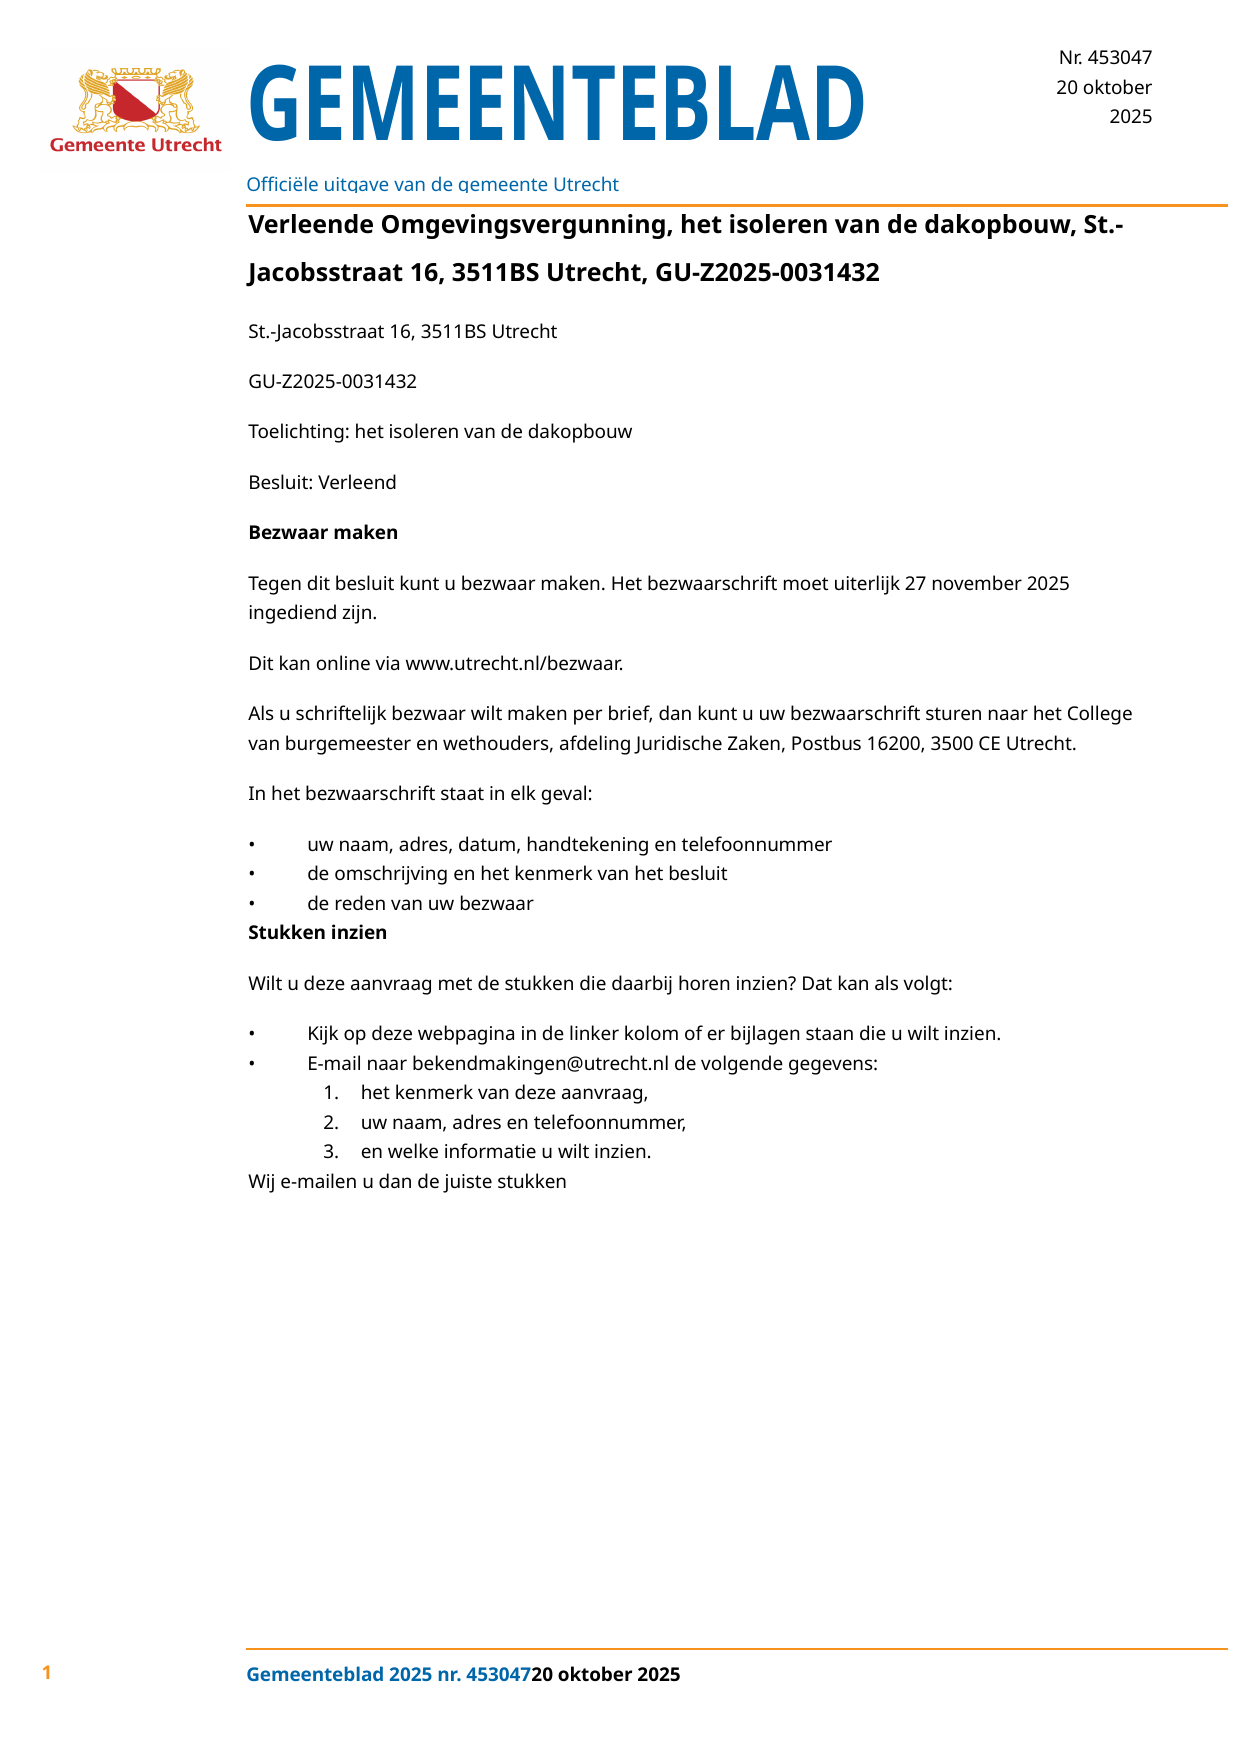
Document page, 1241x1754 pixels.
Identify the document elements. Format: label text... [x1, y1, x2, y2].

text In het bezwaarschrift staat in elk geval: [248, 780, 1152, 806]
list E-mail naar bekendmakingen@utrecht.nl de volgende gegevens: [248, 1050, 1152, 1076]
list uw naam, adres en telefoonnummer, [323, 1109, 1152, 1135]
list uw naam, adres, datum, handtekening en telefoonnummer [248, 831, 1152, 857]
text Bezwaar maken [248, 519, 1152, 545]
text Verleende Omgevingsvergunning, het isoleren van de dakopbouw, St.-Jacobsstraat 16, 3511BS Utrecht, GU-Z2025-0031432 [248, 207, 1152, 288]
text Stukken inzien [248, 919, 1152, 945]
text Besluit: Verleend [248, 469, 1152, 495]
list en welke informatie u wilt inzien. [323, 1139, 1152, 1164]
text St.-Jacobsstraat 16, 3511BS Utrecht [248, 318, 1152, 344]
list de reden van uw bezwaar [248, 890, 1152, 916]
text Wij e-mailen u dan de juiste stukken [248, 1168, 1152, 1194]
text Als u schriftelijk bezwaar wilt maken per brief, dan kunt u uw bezwaarschrift sturen naar het College van burgemeester en wethouders, afdeling Juridische Zaken, Postbus 16200, 3500 CE Utrecht. [248, 700, 1152, 756]
list het kenmerk van deze aanvraag, [323, 1079, 1152, 1105]
text Toelichting: het isoleren van de dakopbouw [248, 419, 1152, 444]
list Kijk op deze webpagina in de linker kolom of er bijlagen staan die u wilt inzien. [248, 1020, 1152, 1046]
text GU-Z2025-0031432 [248, 368, 1152, 394]
text Wilt u deze aanvraag met de stukken die daarbij horen inzien? Dat kan als volgt: [248, 970, 1152, 996]
list de omschrijving en het kenmerk van het besluit [248, 860, 1152, 886]
text Dit kan online via www.utrecht.nl/bezwaar. [248, 650, 1152, 676]
text Tegen dit besluit kunt u bezwaar maken. Het bezwaarschrift moet uiterlijk 27 november 2025 ingediend zijn. [248, 570, 1152, 625]
picture [41, 47, 231, 172]
